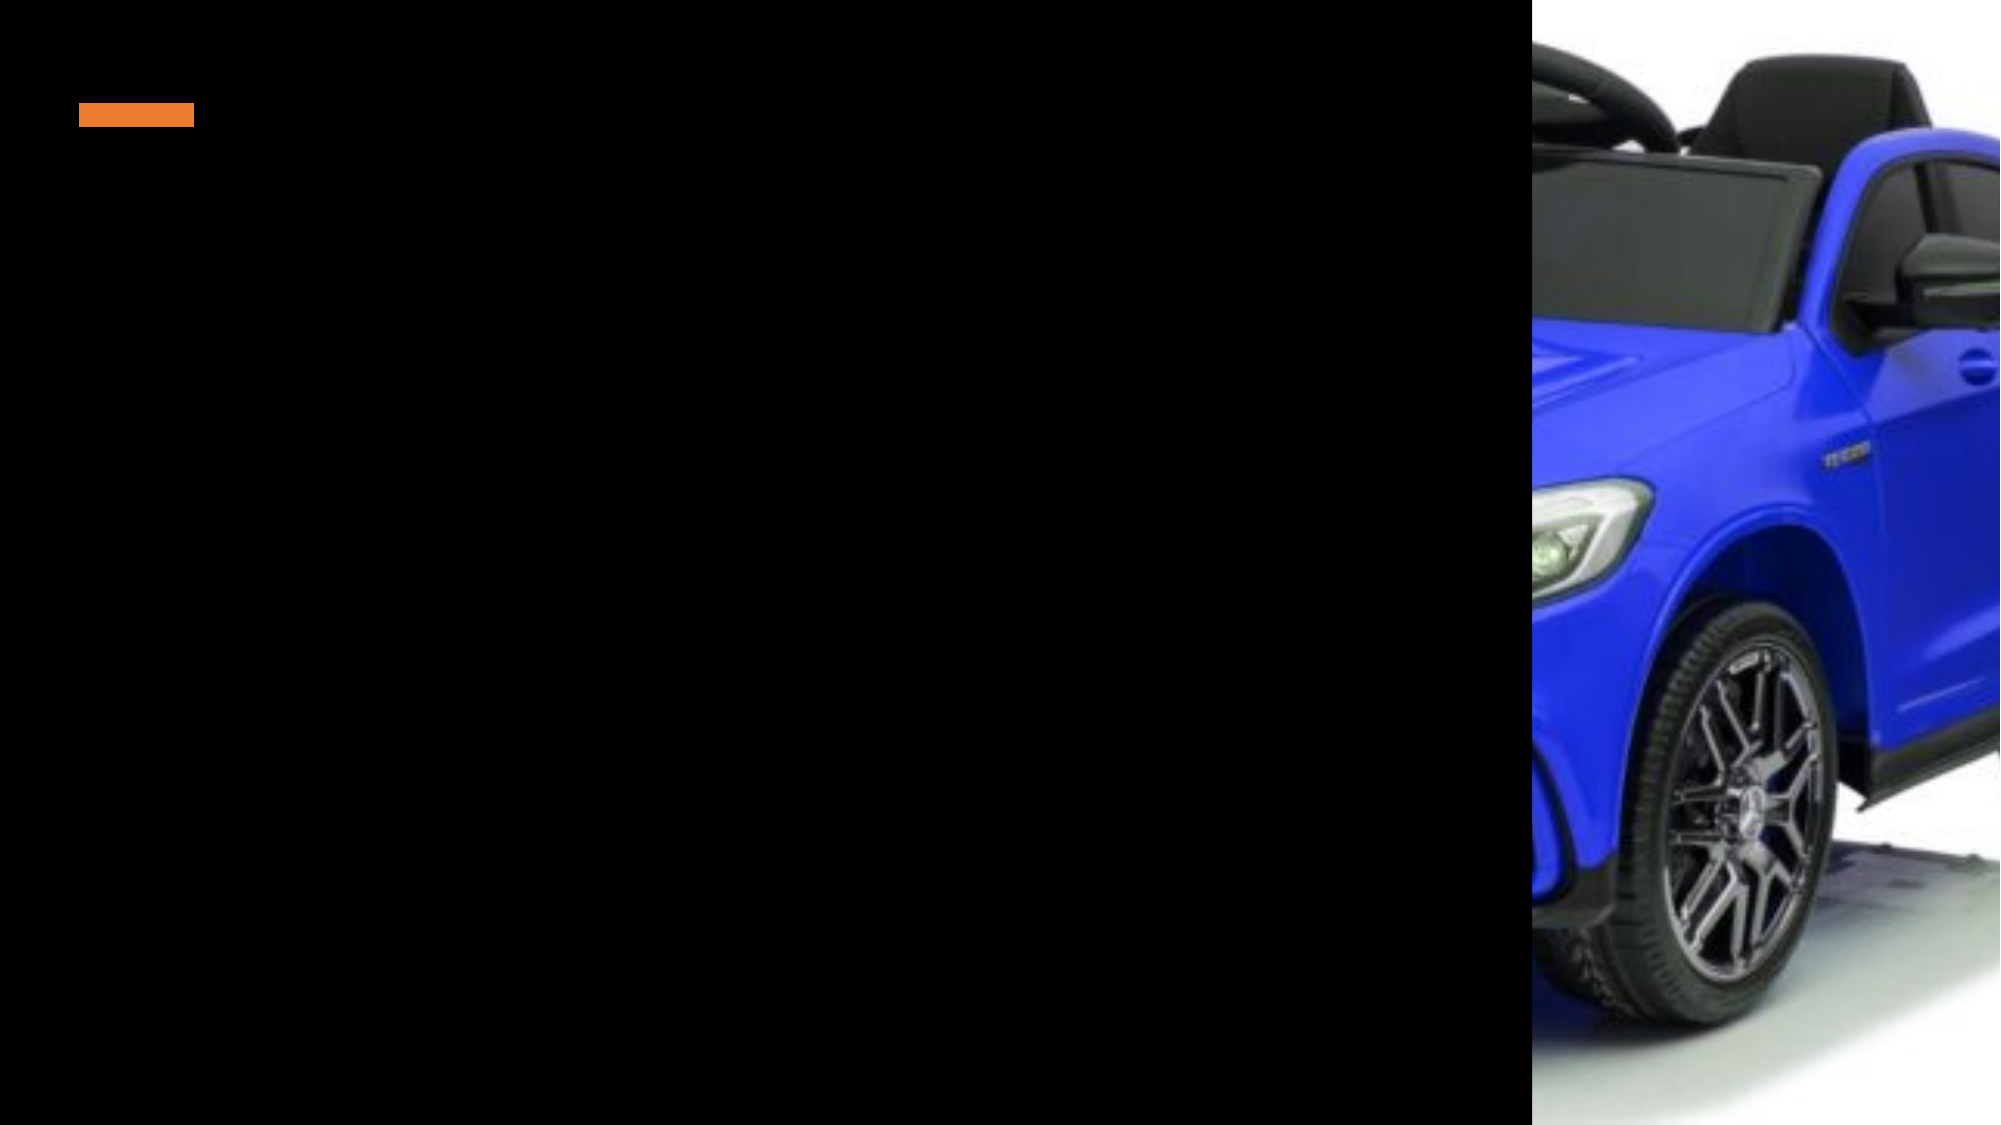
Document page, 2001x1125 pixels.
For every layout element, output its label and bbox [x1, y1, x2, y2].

text_box [0, 0, 1532, 1125]
picture [1532, 0, 2000, 1125]
